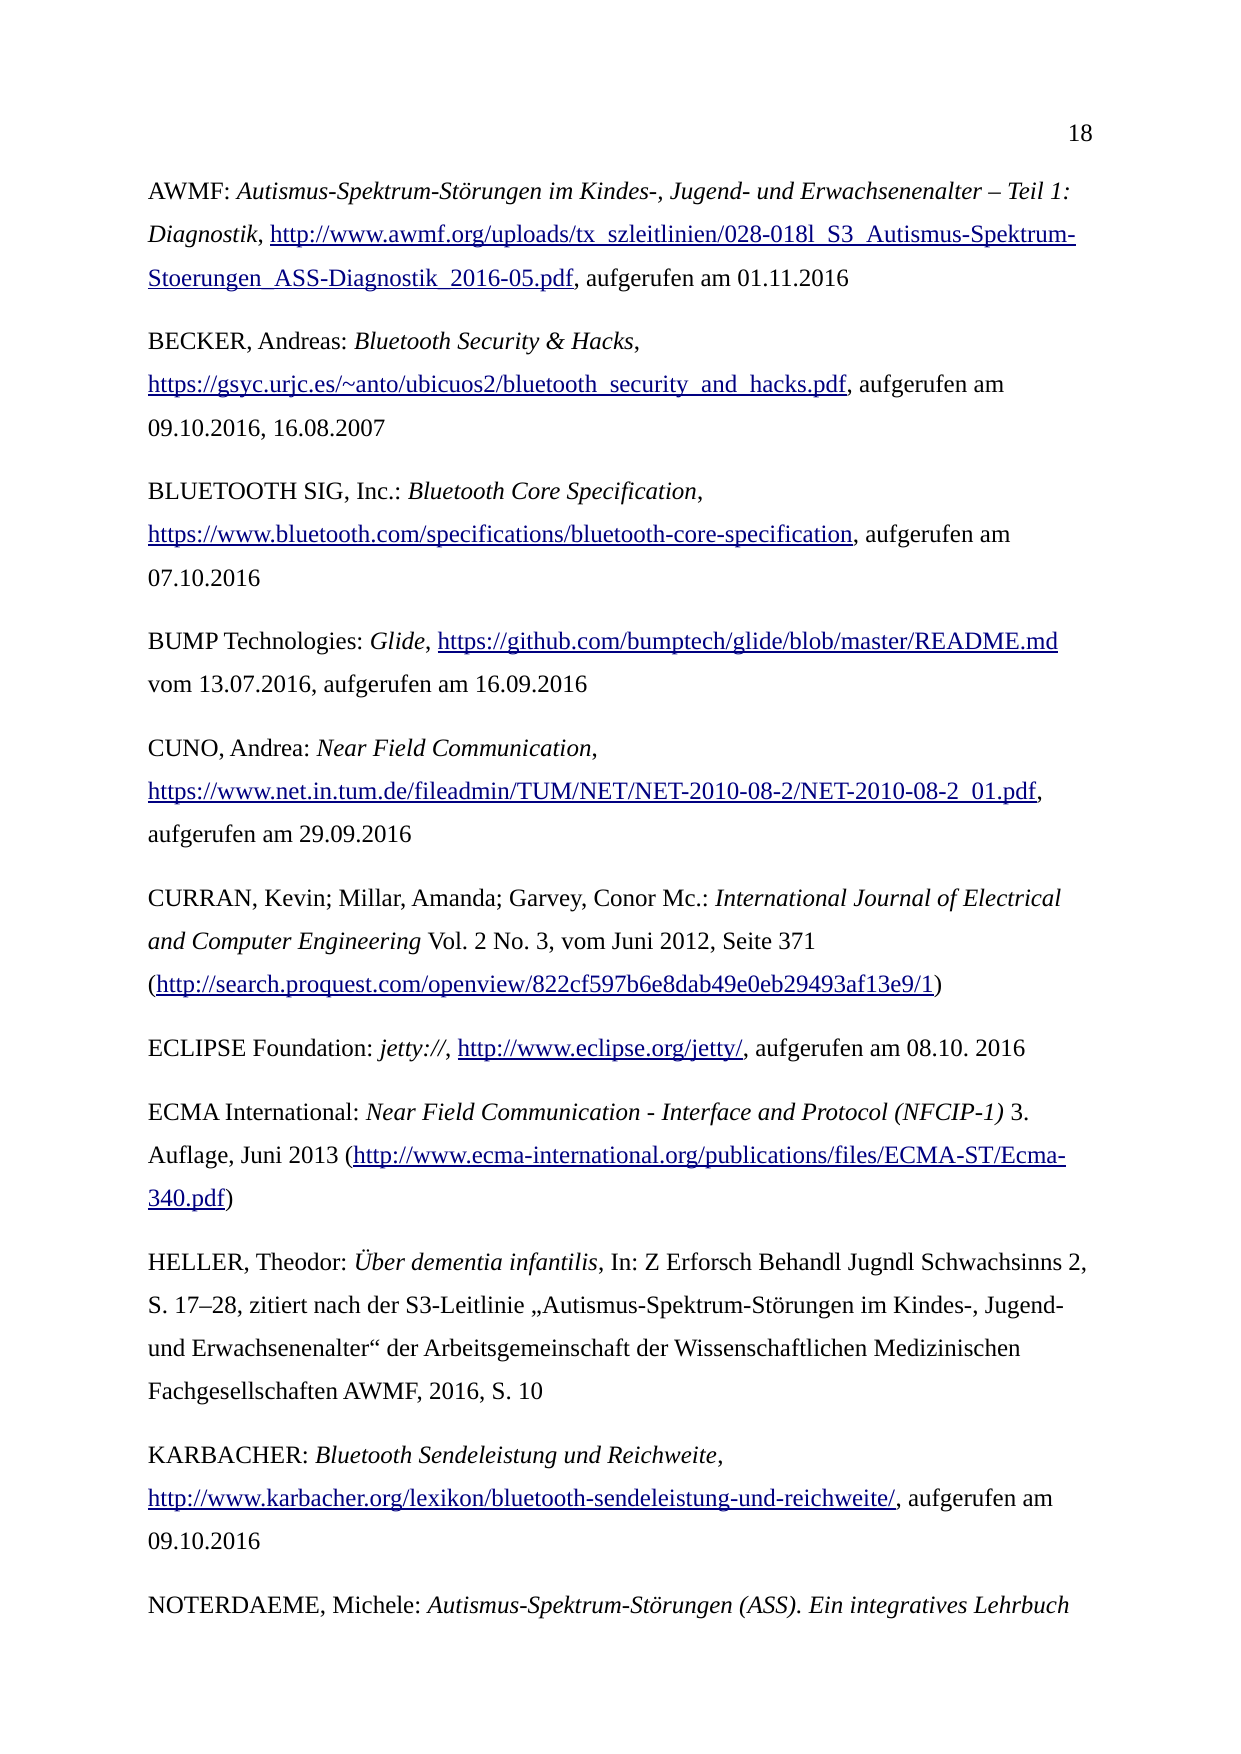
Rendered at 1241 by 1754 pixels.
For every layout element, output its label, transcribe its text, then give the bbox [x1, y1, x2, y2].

text NOTERDAEME, Michele: Autismus-Spektrum-Störungen (ASS). Ein integratives Lehrbuch [148, 1590, 1093, 1619]
text AWMF: Autismus-Spektrum-Störungen im Kindes-, Jugend- und Erwachsenenalter – Teil 1: Diagnostik, http://www.awmf.org/uploads/tx_szleitlinien/028-018l_S3_Autismus-Spektrum-Stoerungen_ASS-Diagnostik_2016-05.pdf, aufgerufen am 01.11.2016 [148, 176, 1093, 291]
text CUNO, Andrea: Near Field Communication, https://www.net.in.tum.de/fileadmin/TUM/NET/NET-2010-08-2/NET-2010-08-2_01.pdf, aufgerufen am 29.09.2016 [148, 733, 1093, 848]
text KARBACHER: Bluetooth Sendeleistung und Reichweite, http://www.karbacher.org/lexikon/bluetooth-sendeleistung-und-reichweite/, aufgerufen am 09.10.2016 [148, 1440, 1093, 1555]
text ECLIPSE Foundation: jetty://, http://www.eclipse.org/jetty/, aufgerufen am 08.10. 2016 [148, 1033, 1093, 1062]
text CURRAN, Kevin; Millar, Amanda; Garvey, Conor Mc.: International Journal of Electrical and Computer Engineering Vol. 2 No. 3, vom Juni 2012, Seite 371 (http://search.proquest.com/openview/822cf597b6e8dab49e0eb29493af13e9/1) [148, 883, 1093, 998]
text BLUETOOTH SIG, Inc.: Bluetooth Core Specification, https://www.bluetooth.com/specifications/bluetooth-core-specification, aufgerufen am 07.10.2016 [148, 476, 1093, 591]
text BECKER, Andreas: Bluetooth Security & Hacks, https://gsyc.urjc.es/~anto/ubicuos2/bluetooth_security_and_hacks.pdf, aufgerufen am 09.10.2016, 16.08.2007 [148, 326, 1093, 441]
text ECMA International: Near Field Communication - Interface and Protocol (NFCIP-1) 3. Auflage, Juni 2013 (http://www.ecma-international.org/publications/files/ECMA-ST/Ecma-340.pdf) [148, 1097, 1093, 1212]
text BUMP Technologies: Glide, https://github.com/bumptech/glide/blob/master/README.md vom 13.07.2016, aufgerufen am 16.09.2016 [148, 626, 1093, 698]
text HELLER, Theodor: Über dementia infantilis, In: Z Erforsch Behandl Jugndl Schwachsinns 2, S. 17–28, zitiert nach der S3-Leitlinie „Autismus-Spektrum-Störungen im Kindes-, Jugend- und Erwachsenenalter“ der Arbeitsgemeinschaft der Wissenschaftlichen Medizinischen Fachgesellschaften AWMF, 2016, S. 10 [148, 1247, 1093, 1405]
